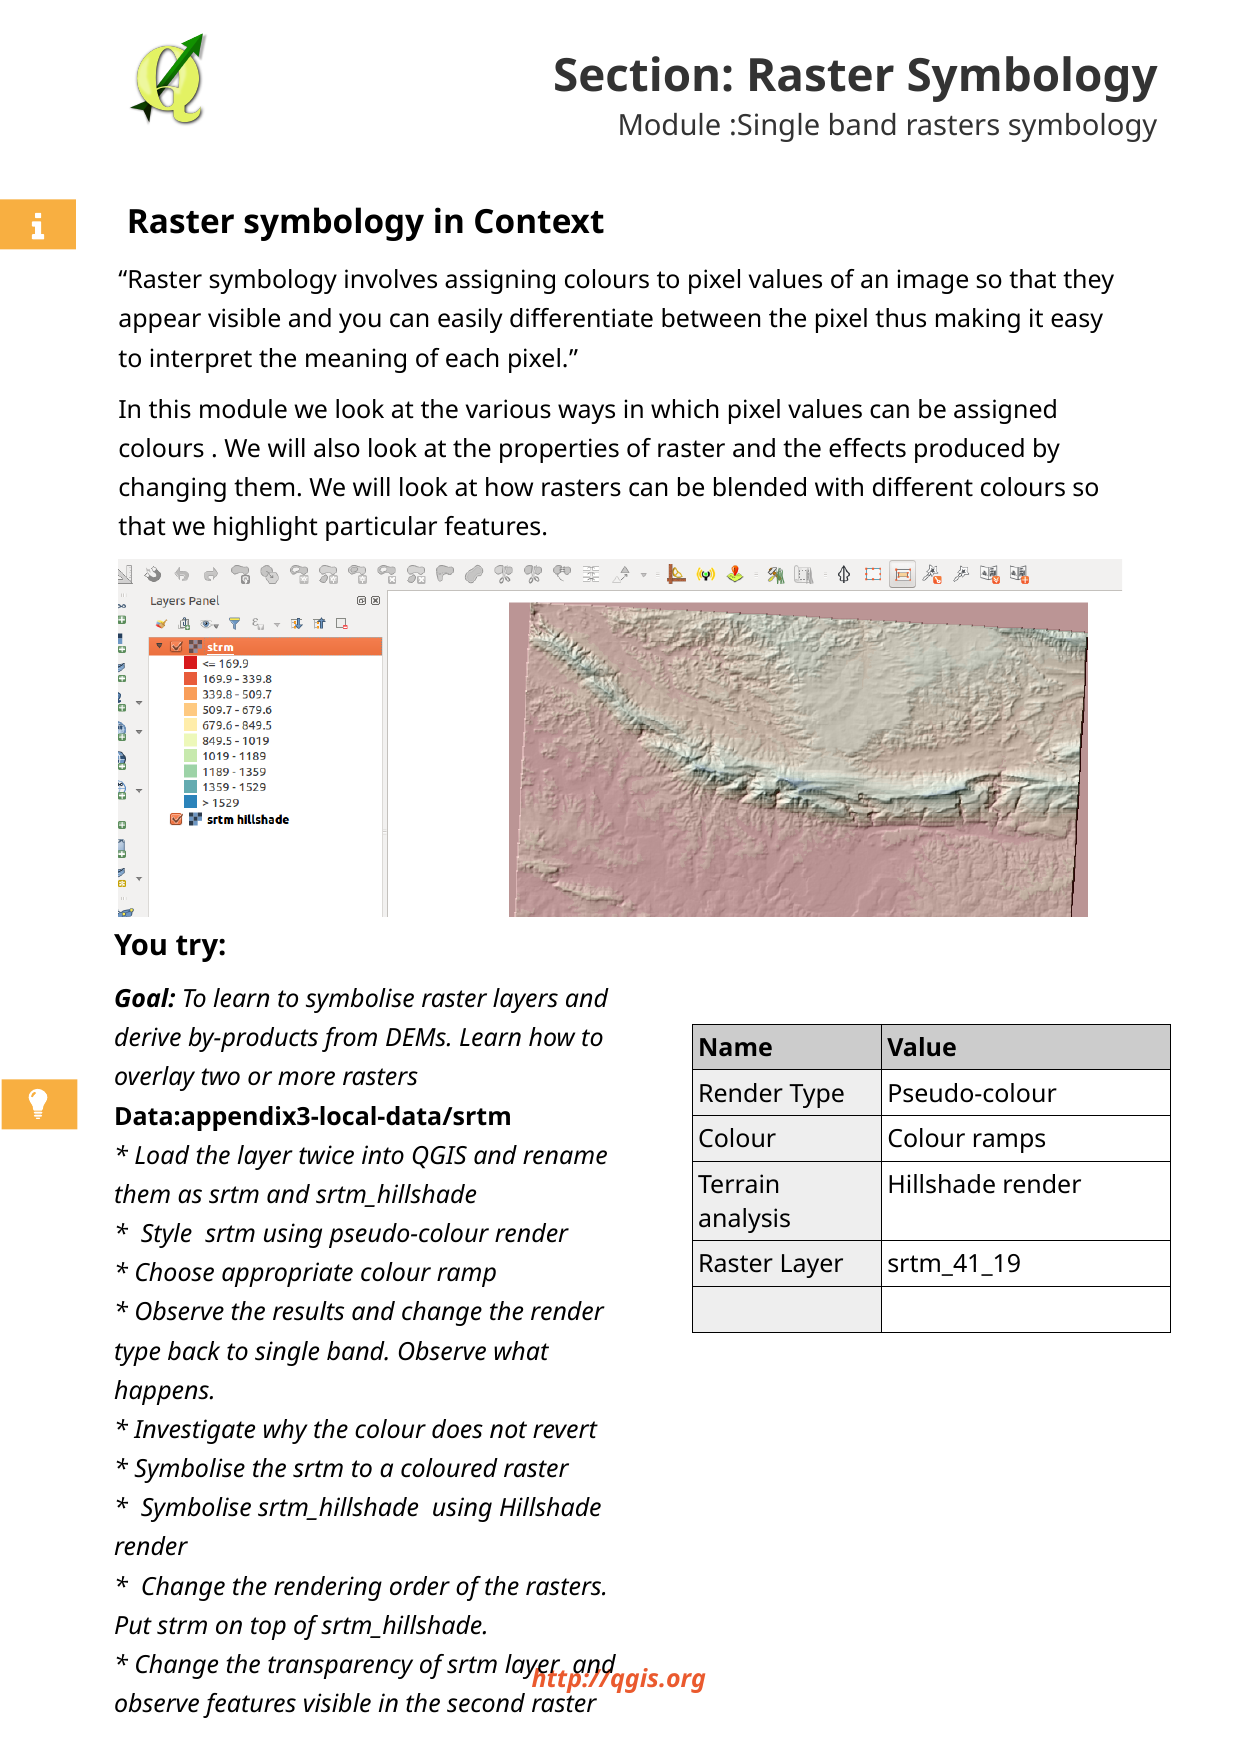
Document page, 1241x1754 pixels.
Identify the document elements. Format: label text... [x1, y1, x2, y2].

table_header Name [693, 1025, 881, 1069]
table_header Value [882, 1025, 1170, 1069]
table_cell Colour ramps [882, 1116, 1170, 1161]
table_cell srtm_41_19 [882, 1241, 1170, 1286]
table_cell Colour [693, 1116, 881, 1161]
table_cell Raster Layer [693, 1241, 881, 1286]
text In this module we look at the various ways in which pixel values can be assigned colours . We will also look at the properties of raster and the effects produced by changing them. We will look at how rasters can be blended with different colours so that we highlight particular features. [118, 391, 1122, 543]
table_cell Terrain analysis [693, 1162, 881, 1240]
table_cell Pseudo-colour [882, 1070, 1170, 1115]
table_cell Render Type [693, 1070, 881, 1115]
picture [118, 559, 1123, 917]
text “Raster symbology involves assigning colours to pixel values of an image so that they appear visible and you can easily differentiate between the pixel thus making it easy to interpret the meaning of each pixel.” [118, 262, 1122, 374]
table_cell [693, 1287, 881, 1332]
subtitle Raster symbology in Context [118, 198, 1122, 243]
table_cell [882, 1287, 1170, 1332]
picture [122, 31, 218, 127]
table_cell Hillshade render [882, 1162, 1170, 1240]
